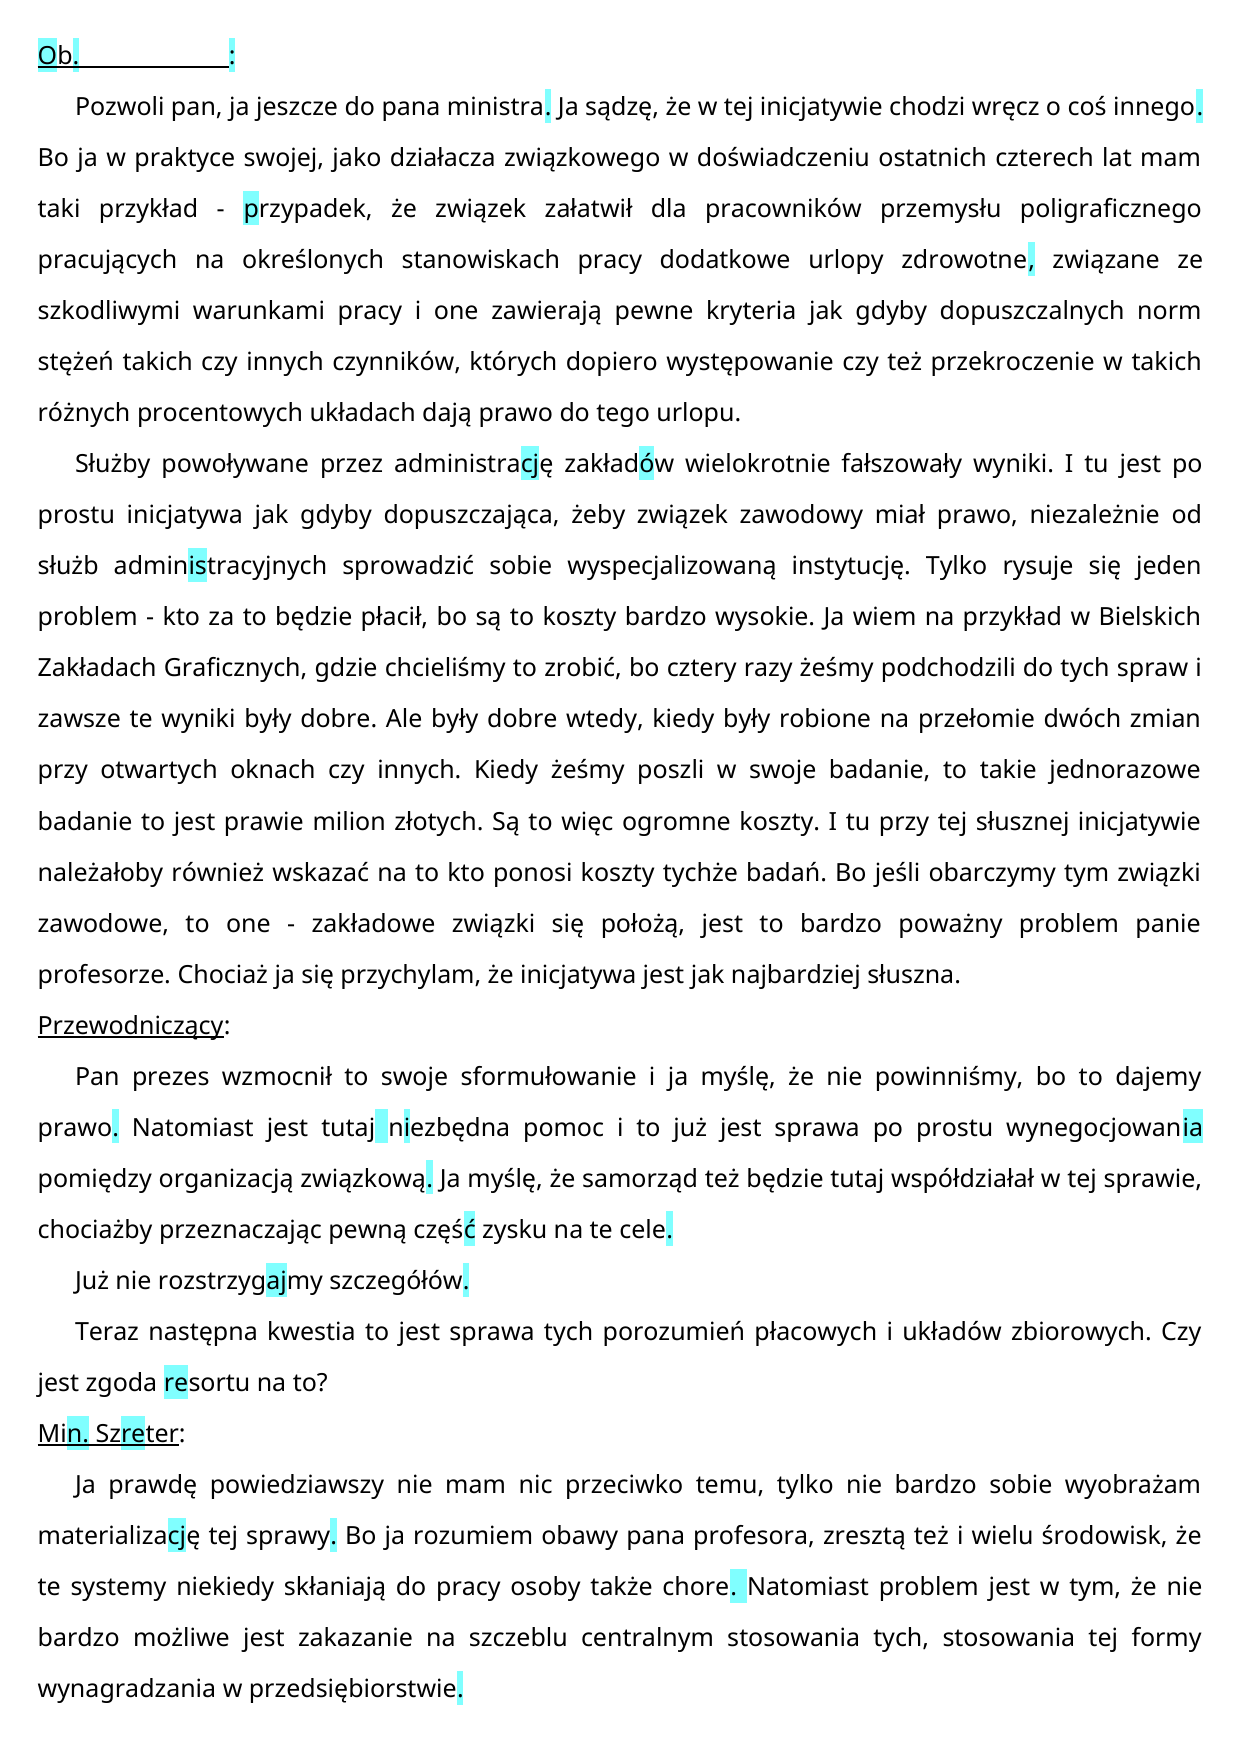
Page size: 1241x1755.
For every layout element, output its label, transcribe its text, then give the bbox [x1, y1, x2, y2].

text Ob. : [37, 37, 1203, 72]
text Pan prezes wzmocnił to swoje sformułowanie i ja myślę, że nie powinniśmy, bo to dajemy prawo. Natomiast jest tutaj niezbędna pomoc i to już jest sprawa po prostu wynegocjowania pomiędzy organizacją związkową. Ja myślę, że samorząd też będzie tutaj współdziałał w tej sprawie, chociażby przeznaczając pewną część zysku na te cele. [37, 1058, 1203, 1246]
text Ja prawdę powiedziawszy nie mam nic przeciwko temu, tylko nie bardzo sobie wyobrażam materializację tej sprawy. Bo ja rozumiem obawy pana profesora, zresztą też i wielu środowisk, że te systemy niekiedy skłaniają do pracy osoby także chore. Natomiast problem jest w tym, że nie bardzo możliwe jest zakazanie na szczeblu centralnym stosowania tych, stosowania tej formy wynagradzania w przedsiębiorstwie. [37, 1467, 1203, 1705]
text Teraz następna kwestia to jest sprawa tych porozumień płacowych i układów zbiorowych. Czy jest zgoda resortu na to? [37, 1313, 1203, 1399]
text Min. Szreter: [37, 1416, 1203, 1450]
text Pozwoli pan, ja jeszcze do pana ministra. Ja sądzę, że w tej inicjatywie chodzi wręcz o coś innego. Bo ja w praktyce swojej, jako działacza związkowego w doświadczeniu ostatnich czterech lat mam taki przykład - przypadek, że związek załatwił dla pracowników przemysłu poligraficznego pracujących na określonych stanowiskach pracy dodatkowe urlopy zdrowotne, związane ze szkodliwymi warunkami pracy i one zawierają pewne kryteria jak gdyby dopuszczalnych norm stężeń takich czy innych czynników, których dopiero występowanie czy też przekroczenie w takich różnych procentowych układach dają prawo do tego urlopu. [37, 88, 1203, 429]
text Służby powoływane przez administrację zakładów wielokrotnie fałszowały wyniki. I tu jest po prostu inicjatywa jak gdyby dopuszczająca, żeby związek zawodowy miał prawo, niezależnie od służb administracyjnych sprowadzić sobie wyspecjalizowaną instytucję. Tylko rysuje się jeden problem - kto za to będzie płacił, bo są to koszty bardzo wysokie. Ja wiem na przykład w Bielskich Zakładach Graficznych, gdzie chcieliśmy to zrobić, bo cztery razy żeśmy podchodzili do tych spraw i zawsze te wyniki były dobre. Ale były dobre wtedy, kiedy były robione na przełomie dwóch zmian przy otwartych oknach czy innych. Kiedy żeśmy poszli w swoje badanie, to takie jednorazowe badanie to jest prawie milion złotych. Są to więc ogromne koszty. I tu przy tej słusznej inicjatywie należałoby również wskazać na to kto ponosi koszty tychże badań. Bo jeśli obarczymy tym związki zawodowe, to one - zakładowe związki się położą, jest to bardzo poważny problem panie profesorze. Chociaż ja się przychylam, że inicjatywa jest jak najbardziej słuszna. [37, 446, 1203, 990]
text Przewodniczący: [37, 1007, 1203, 1041]
text Już nie rozstrzygajmy szczegółów. [37, 1262, 1203, 1297]
